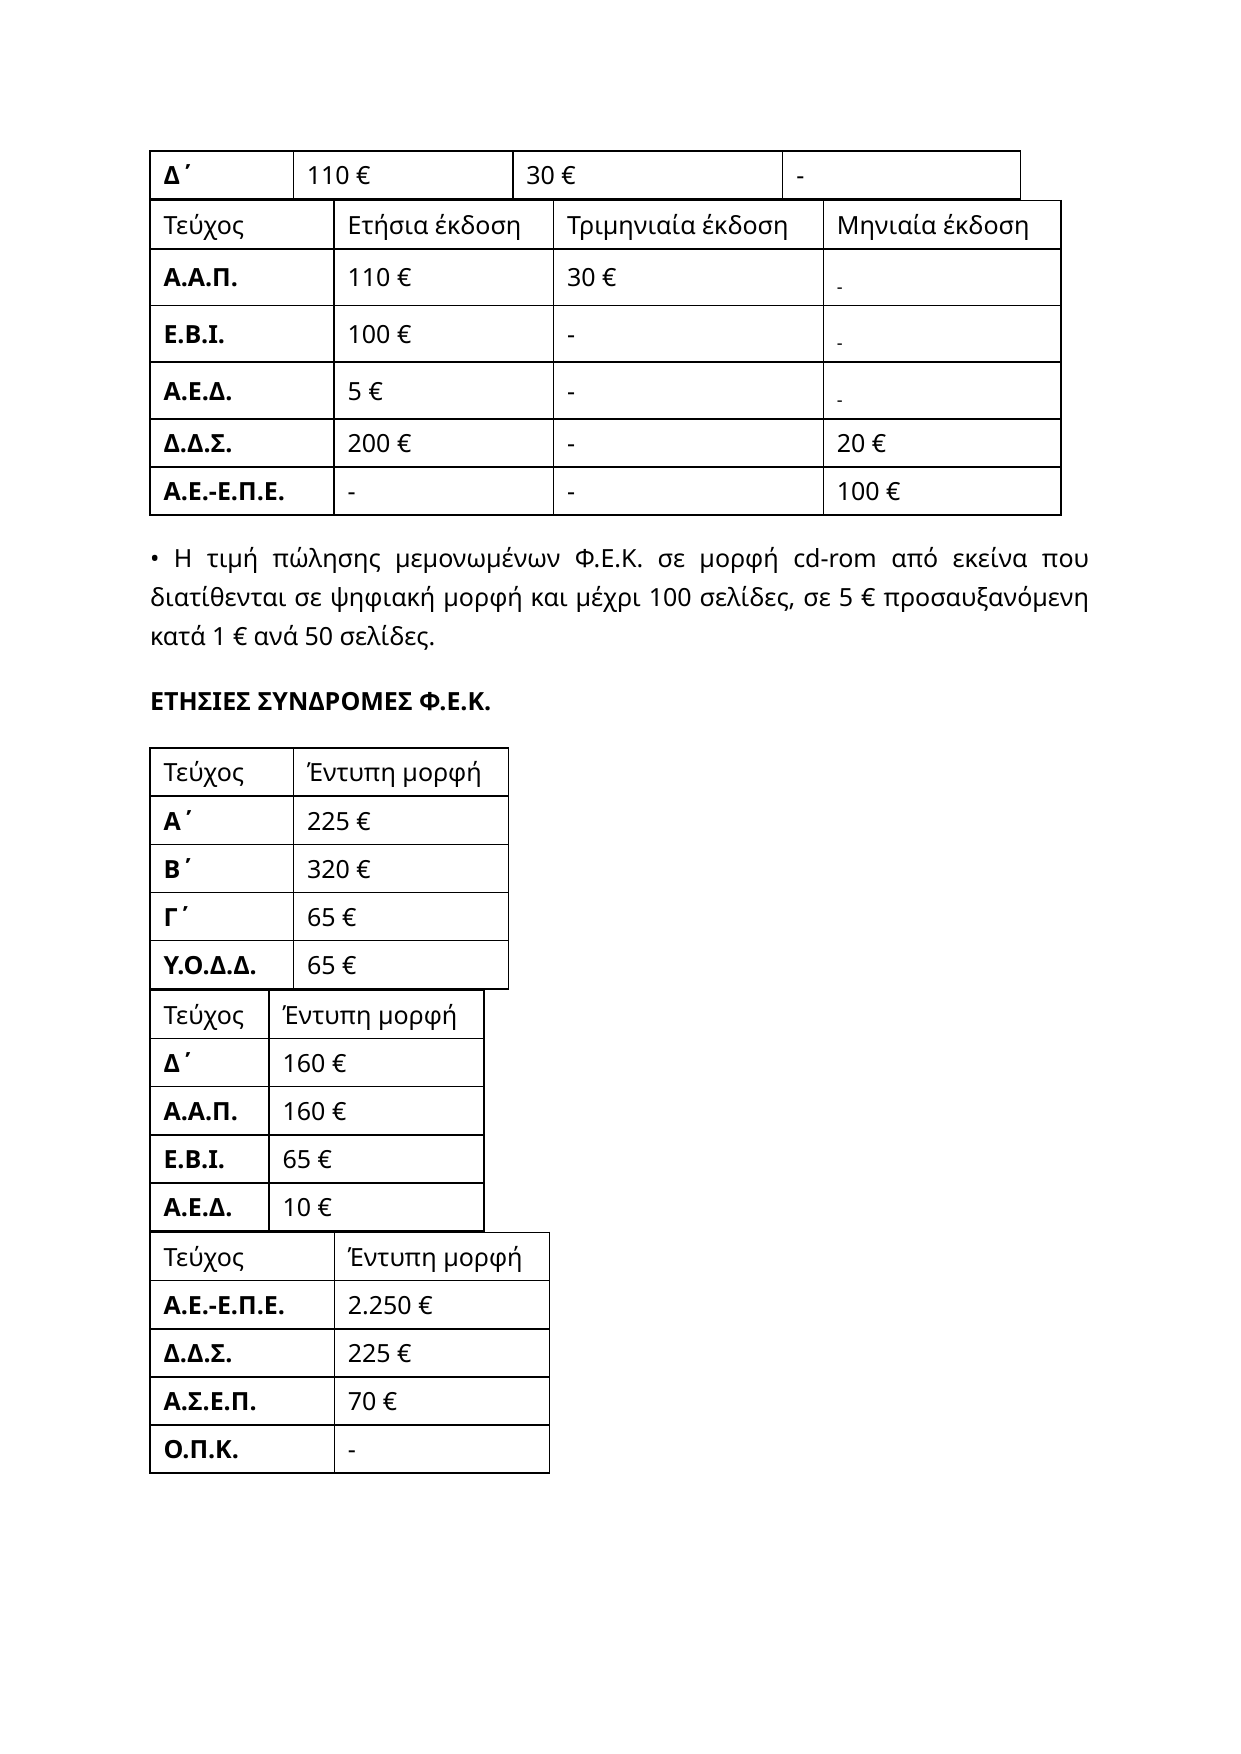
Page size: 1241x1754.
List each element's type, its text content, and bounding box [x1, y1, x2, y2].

table_header Τριμηνιαία έκδοση [554, 201, 823, 248]
table_cell 110 € [335, 250, 553, 304]
table_header Έντυπη μορφή [270, 991, 483, 1038]
table_cell 100 € [824, 468, 1060, 514]
table_cell 200 € [335, 420, 553, 466]
table_cell 70 € [335, 1378, 549, 1424]
table_cell Δ.Δ.Σ. [151, 420, 333, 466]
table_header Τεύχος [151, 991, 268, 1038]
table_header Έντυπη μορφή [294, 749, 508, 795]
table_cell Δ.Δ.Σ. [151, 1330, 334, 1376]
table_cell Α.Σ.Ε.Π. [151, 1378, 334, 1424]
table_cell Ο.Π.Κ. [151, 1426, 334, 1472]
table_header Τεύχος [151, 749, 293, 795]
text ΕΤΗΣΙΕΣ ΣΥΝΔΡΟΜΕΣ Φ.Ε.Κ. [150, 683, 1090, 717]
table_cell 100 € [335, 306, 553, 361]
text • Η τιμή πώλησης μεμονωμένων Φ.Ε.Κ. σε μορφή cd-rom από εκείνα που διατίθενται σε ψηφιακή μορφή και μέχρι 100 σελίδες, σε 5 € προσαυξανόμενη κατά 1 € ανά 50 σελίδες. [150, 541, 1090, 653]
table_cell Α΄ [151, 797, 293, 843]
table_cell - [554, 363, 823, 418]
table_cell 30 € [554, 250, 823, 304]
table_header Τεύχος [151, 1233, 334, 1280]
table_header Τεύχος [151, 201, 333, 248]
table_cell 65 € [270, 1136, 483, 1182]
table_cell Α.Ε.-Ε.Π.Ε. [151, 1281, 334, 1328]
table_header Μηνιαία έκδοση [824, 201, 1060, 248]
table_cell 10 € [270, 1184, 483, 1230]
table_cell - [335, 1426, 549, 1472]
table_cell Α.Ε.Δ. [151, 363, 333, 418]
table_cell - [783, 152, 1020, 198]
table_cell Ε.Β.Ι. [151, 1136, 268, 1182]
table_cell 160 € [270, 1039, 483, 1086]
table_cell - [824, 363, 1060, 418]
table_cell Δ΄ [151, 152, 293, 198]
table_cell - [824, 306, 1060, 361]
table_cell - [335, 468, 553, 514]
table_cell - [554, 468, 823, 514]
table_cell 65 € [294, 941, 508, 988]
table_cell 225 € [294, 797, 508, 843]
table_cell - [554, 420, 823, 466]
table_cell - [824, 250, 1060, 304]
table_cell Υ.Ο.Δ.Δ. [151, 941, 293, 988]
table_cell Β΄ [151, 845, 293, 892]
table_cell 30 € [514, 152, 782, 198]
table_cell 5 € [335, 363, 553, 418]
table_cell 320 € [294, 845, 508, 892]
table_cell Α.Α.Π. [151, 250, 333, 304]
table_cell 160 € [270, 1087, 483, 1134]
table_cell 110 € [294, 152, 512, 198]
table_header Έντυπη μορφή [335, 1233, 549, 1280]
table_cell 20 € [824, 420, 1060, 466]
table_cell Ε.Β.Ι. [151, 306, 333, 361]
table_cell Δ΄ [151, 1039, 268, 1086]
table_header Ετήσια έκδοση [335, 201, 553, 248]
table_cell Α.Ε.Δ. [151, 1184, 268, 1230]
table_cell 2.250 € [335, 1281, 549, 1328]
table_cell 225 € [335, 1330, 549, 1376]
table_cell Α.Ε.-Ε.Π.Ε. [151, 468, 333, 514]
table_cell 65 € [294, 893, 508, 940]
table_cell Α.Α.Π. [151, 1087, 268, 1134]
table_cell Γ΄ [151, 893, 293, 940]
table_cell - [554, 306, 823, 361]
